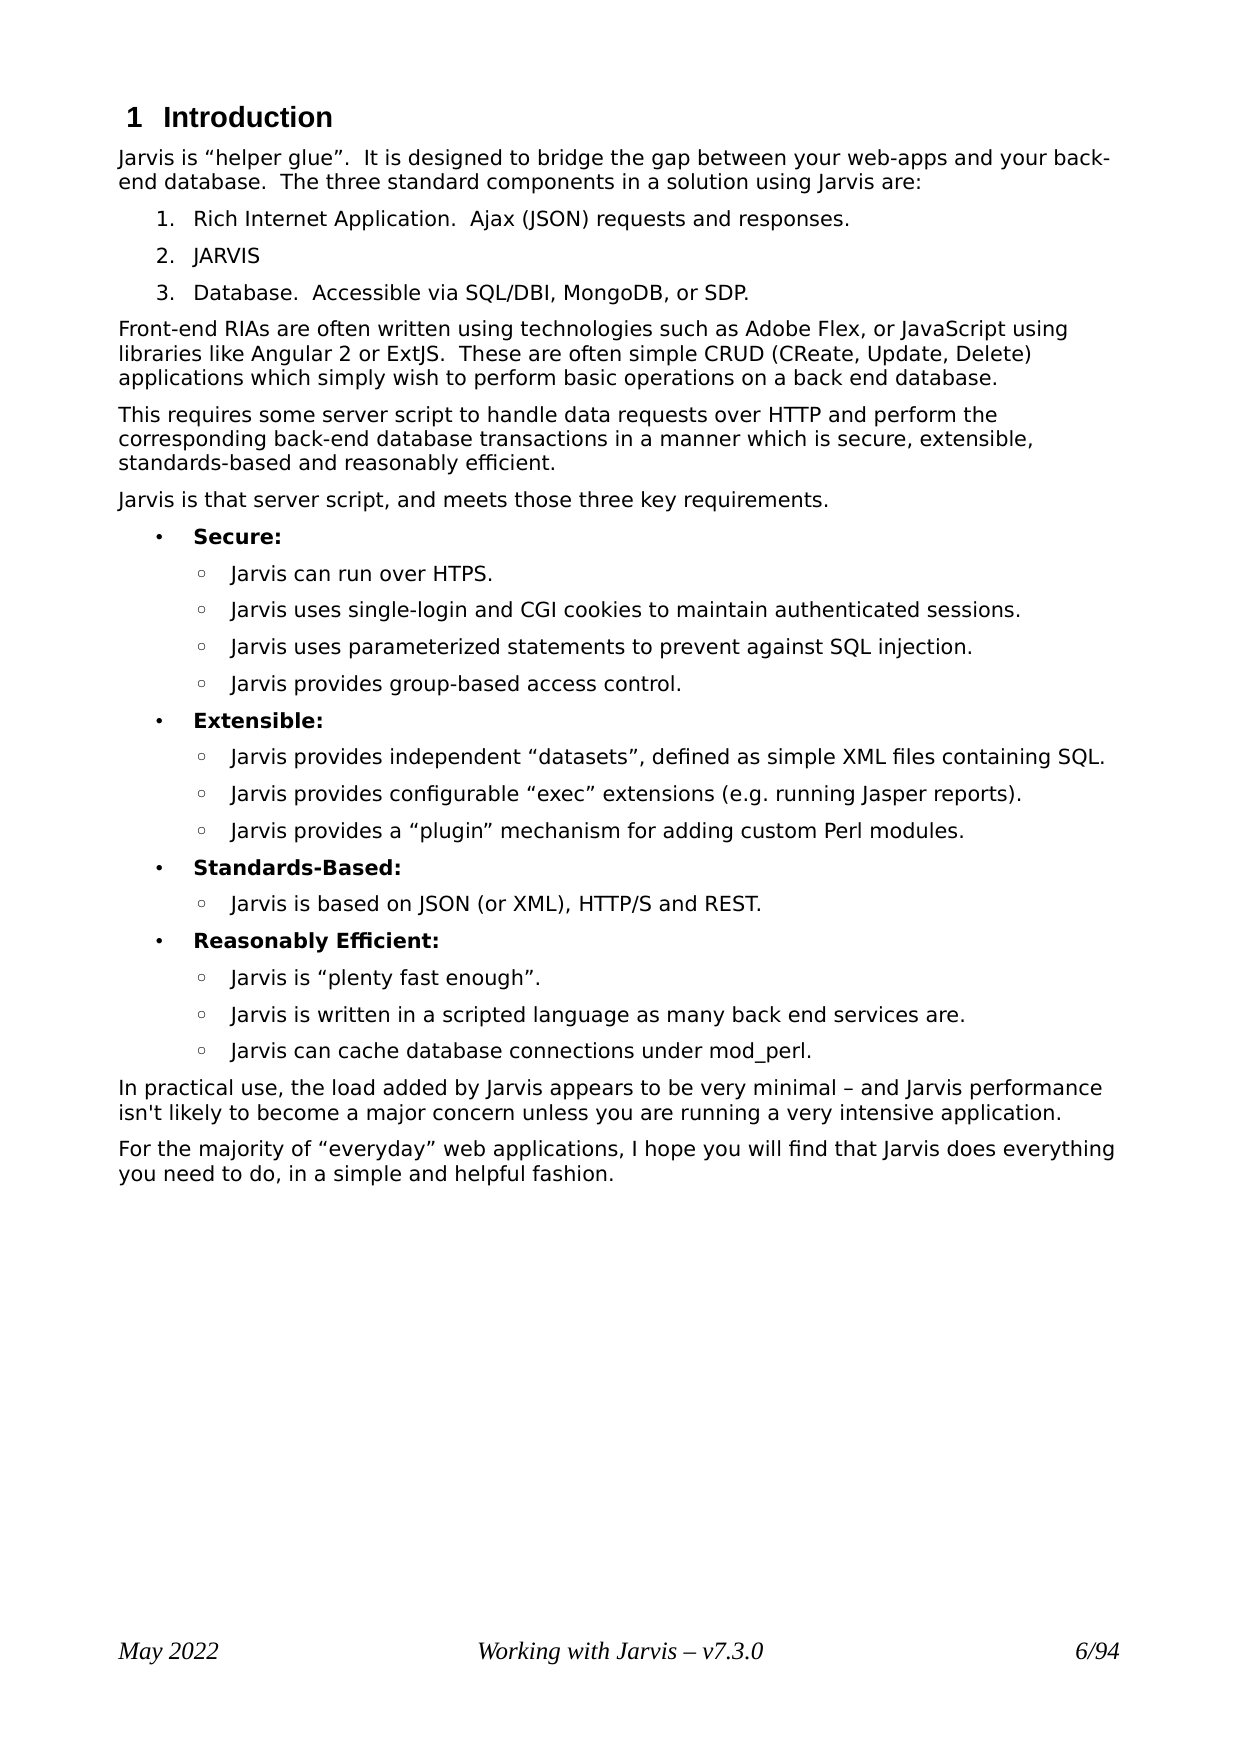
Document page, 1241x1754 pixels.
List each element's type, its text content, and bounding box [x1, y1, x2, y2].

text This requires some server script to handle data requests over HTTP and perform the corresponding back-end database transactions in a manner which is secure, extensible, standards-based and reasonably efficient. [118, 403, 1122, 476]
list Database. Accessible via SQL/DBI, MongoDB, or SDP. [156, 281, 1122, 305]
list Jarvis provides group-based access control. [193, 672, 1122, 696]
list Extensible: [156, 709, 1122, 733]
list Rich Internet Application. Ajax (JSON) requests and responses. [156, 207, 1122, 231]
text For the majority of “everyday” web applications, I hope you will find that Jarvis does everything you need to do, in a simple and helpful fashion. [118, 1137, 1122, 1186]
list Jarvis provides independent “datasets”, defined as simple XML files containing SQL. [193, 745, 1122, 770]
list Jarvis can cache database connections under mod_perl. [193, 1039, 1122, 1064]
list Jarvis provides a “plugin” mechanism for adding custom Perl modules. [193, 819, 1122, 843]
list Jarvis uses single-login and CGI cookies to maintain authenticated sessions. [193, 598, 1122, 623]
list Standards-Based: [156, 856, 1122, 880]
list Jarvis is based on JSON (or XML), HTTP/S and REST. [193, 892, 1122, 917]
list Jarvis uses parameterized statements to prevent against SQL injection. [193, 635, 1122, 659]
list JARVIS [156, 244, 1122, 268]
list Reasonably Efficient: [156, 929, 1122, 953]
text In practical use, the load added by Jarvis appears to be very minimal – and Jarvis performance isn't likely to become a major concern unless you are running a very intensive application. [118, 1076, 1122, 1125]
list Jarvis provides configurable “exec” extensions (e.g. running Jasper reports). [193, 782, 1122, 806]
list Secure: [156, 525, 1122, 549]
list Jarvis is written in a scripted language as many back end services are. [193, 1003, 1122, 1027]
subtitle Introduction [118, 100, 1122, 133]
text Front-end RIAs are often written using technologies such as Adobe Flex, or JavaScript using libraries like Angular 2 or ExtJS. These are often simple CRUD (CReate, Update, Delete) applications which simply wish to perform basic operations on a back end database. [118, 317, 1122, 390]
text Jarvis is that server script, and meets those three key requirements. [118, 488, 1122, 512]
text Jarvis is “helper glue”. It is designed to bridge the gap between your web-apps and your back-end database. The three standard components in a solution using Jarvis are: [118, 146, 1122, 194]
list Jarvis can run over HTPS. [193, 562, 1122, 586]
list Jarvis is “plenty fast enough”. [193, 966, 1122, 990]
